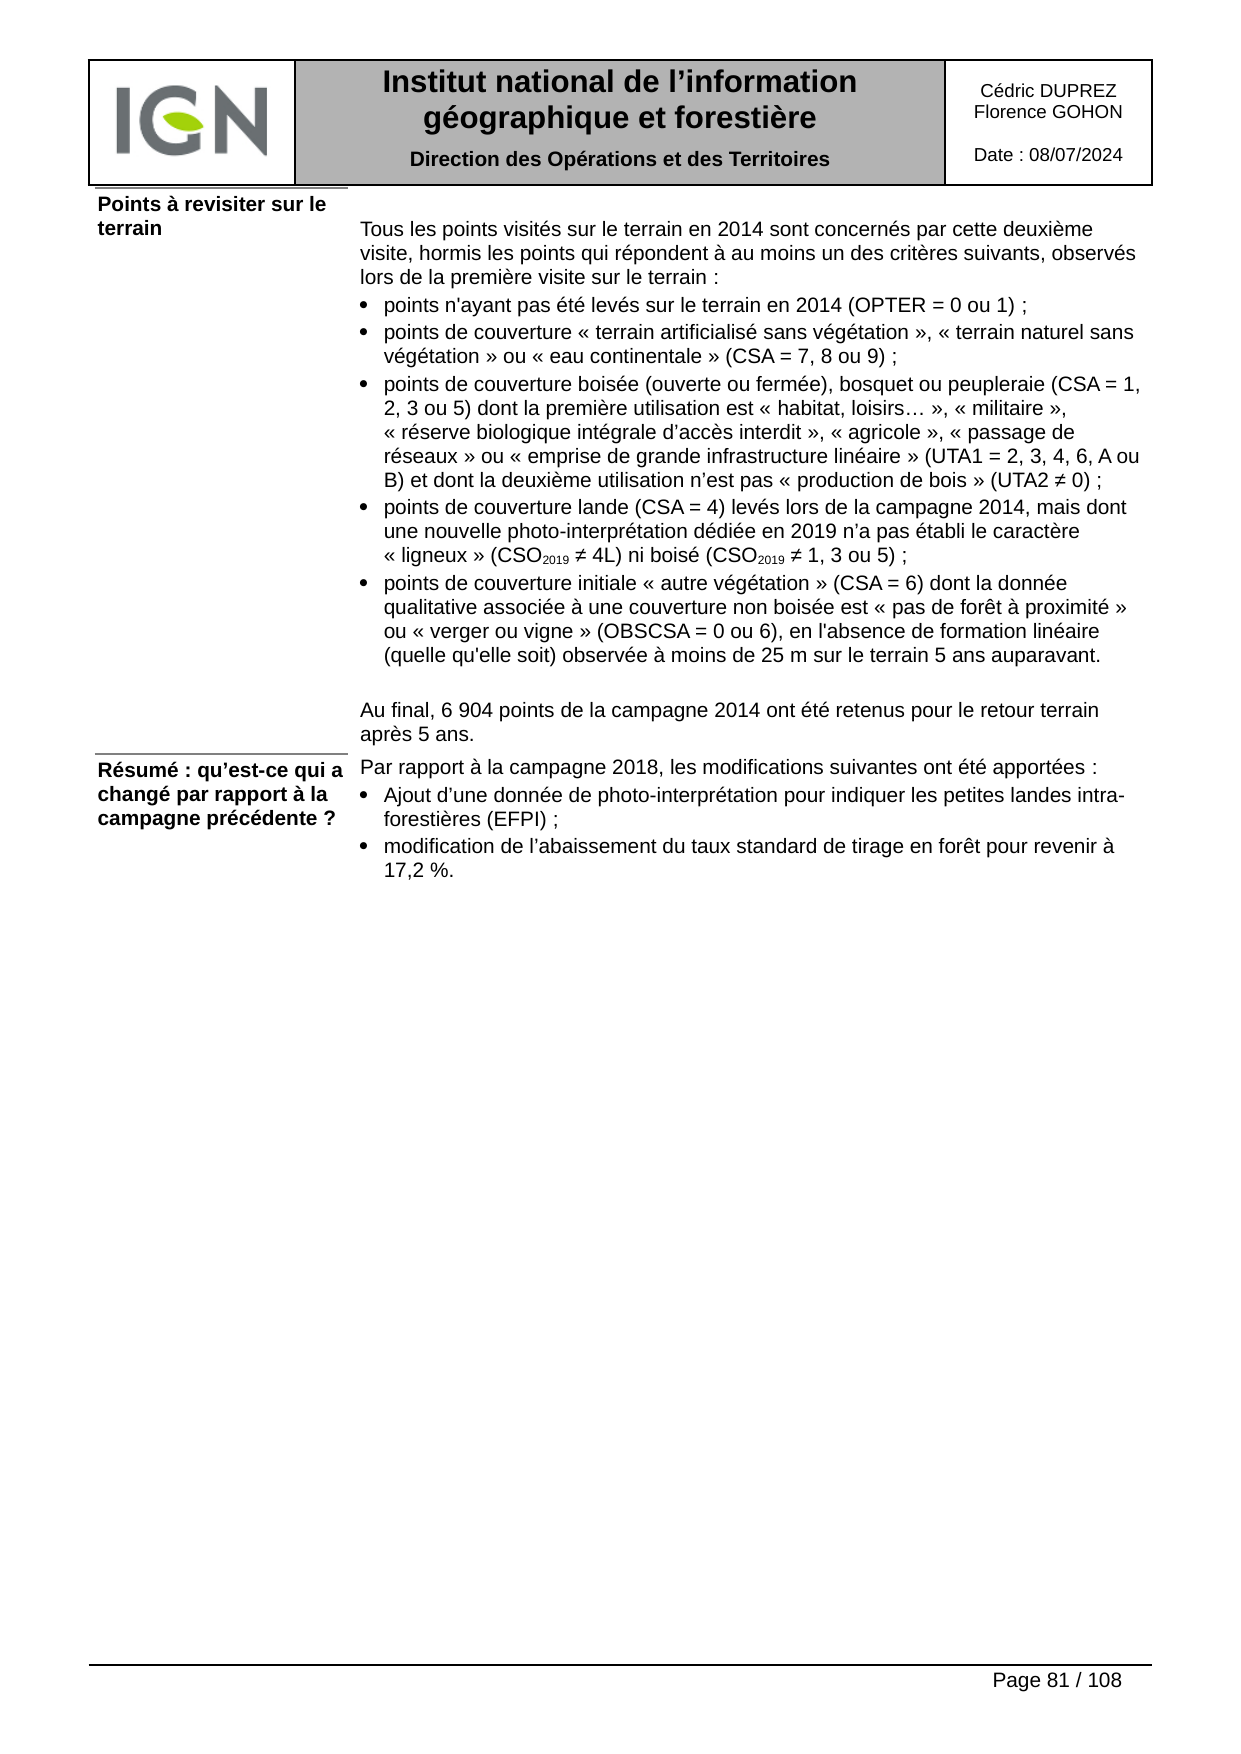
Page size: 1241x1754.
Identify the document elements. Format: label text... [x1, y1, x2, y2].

table_cell Résumé : qu’est-ce qui a changé par rapport à la campagne précédente ? [89, 751, 354, 916]
picture [91, 62, 293, 180]
table_cell Tous les points visités sur le terrain en 2014 sont concernés par cette deuxième visite, hormis les points qui répondent à au moins un des critères suivants, observés lors de la première visite sur le terrain : points n'ayant pas été levés sur le terrain en 2014 (OPTER = 0 ou 1) ; points de couverture « terrain artificialisé sans végétation », « terrain naturel sans végétation » ou « eau continentale » (CSA = 7, 8 ou 9) ; points de couverture boisée (ouverte ou fermée), bosquet ou peupleraie (CSA = 1, 2, 3 ou 5) dont la première utilisation est « habitat, loisirs… », « militaire », « réserve biologique intégrale d’accès interdit », « agricole », « passage de réseaux » ou « emprise de grande infrastructure linéaire » (UTA1 = 2, 3, 4, 6, A ou B) et dont la deuxième utilisation n’est pas « production de bois » (UTA2 ≠ 0) ; points de couverture lande (CSA = 4) levés lors de la campagne 2014, mais dont une nouvelle photo-interprétation dédiée en 2019 n’a pas établi le caractère « ligneux » (CSO2019 ≠ 4L) ni boisé (CSO2019 ≠ 1, 3 ou 5) ; points de couverture initiale « autre végétation » (CSA = 6) dont la donnée qualitative associée à une couverture non boisée est « pas de forêt à proximité » ou « verger ou vigne » (OBSCSA = 0 ou 6), en l'absence de formation linéaire (quelle qu'elle soit) observée à moins de 25 m sur le terrain 5 ans auparavant. Au final, 6 904 points de la campagne 2014 ont été retenus pour le retour terrain après 5 ans. [354, 186, 1152, 751]
table_cell Points à revisiter sur le terrain [89, 186, 354, 751]
table_cell Par rapport à la campagne 2018, les modifications suivantes ont été apportées : Ajout d’une donnée de photo-interprétation pour indiquer les petites landes intra-forestières (EFPI) ; modification de l’abaissement du taux standard de tirage en forêt pour revenir à 17,2 %. [354, 751, 1152, 916]
